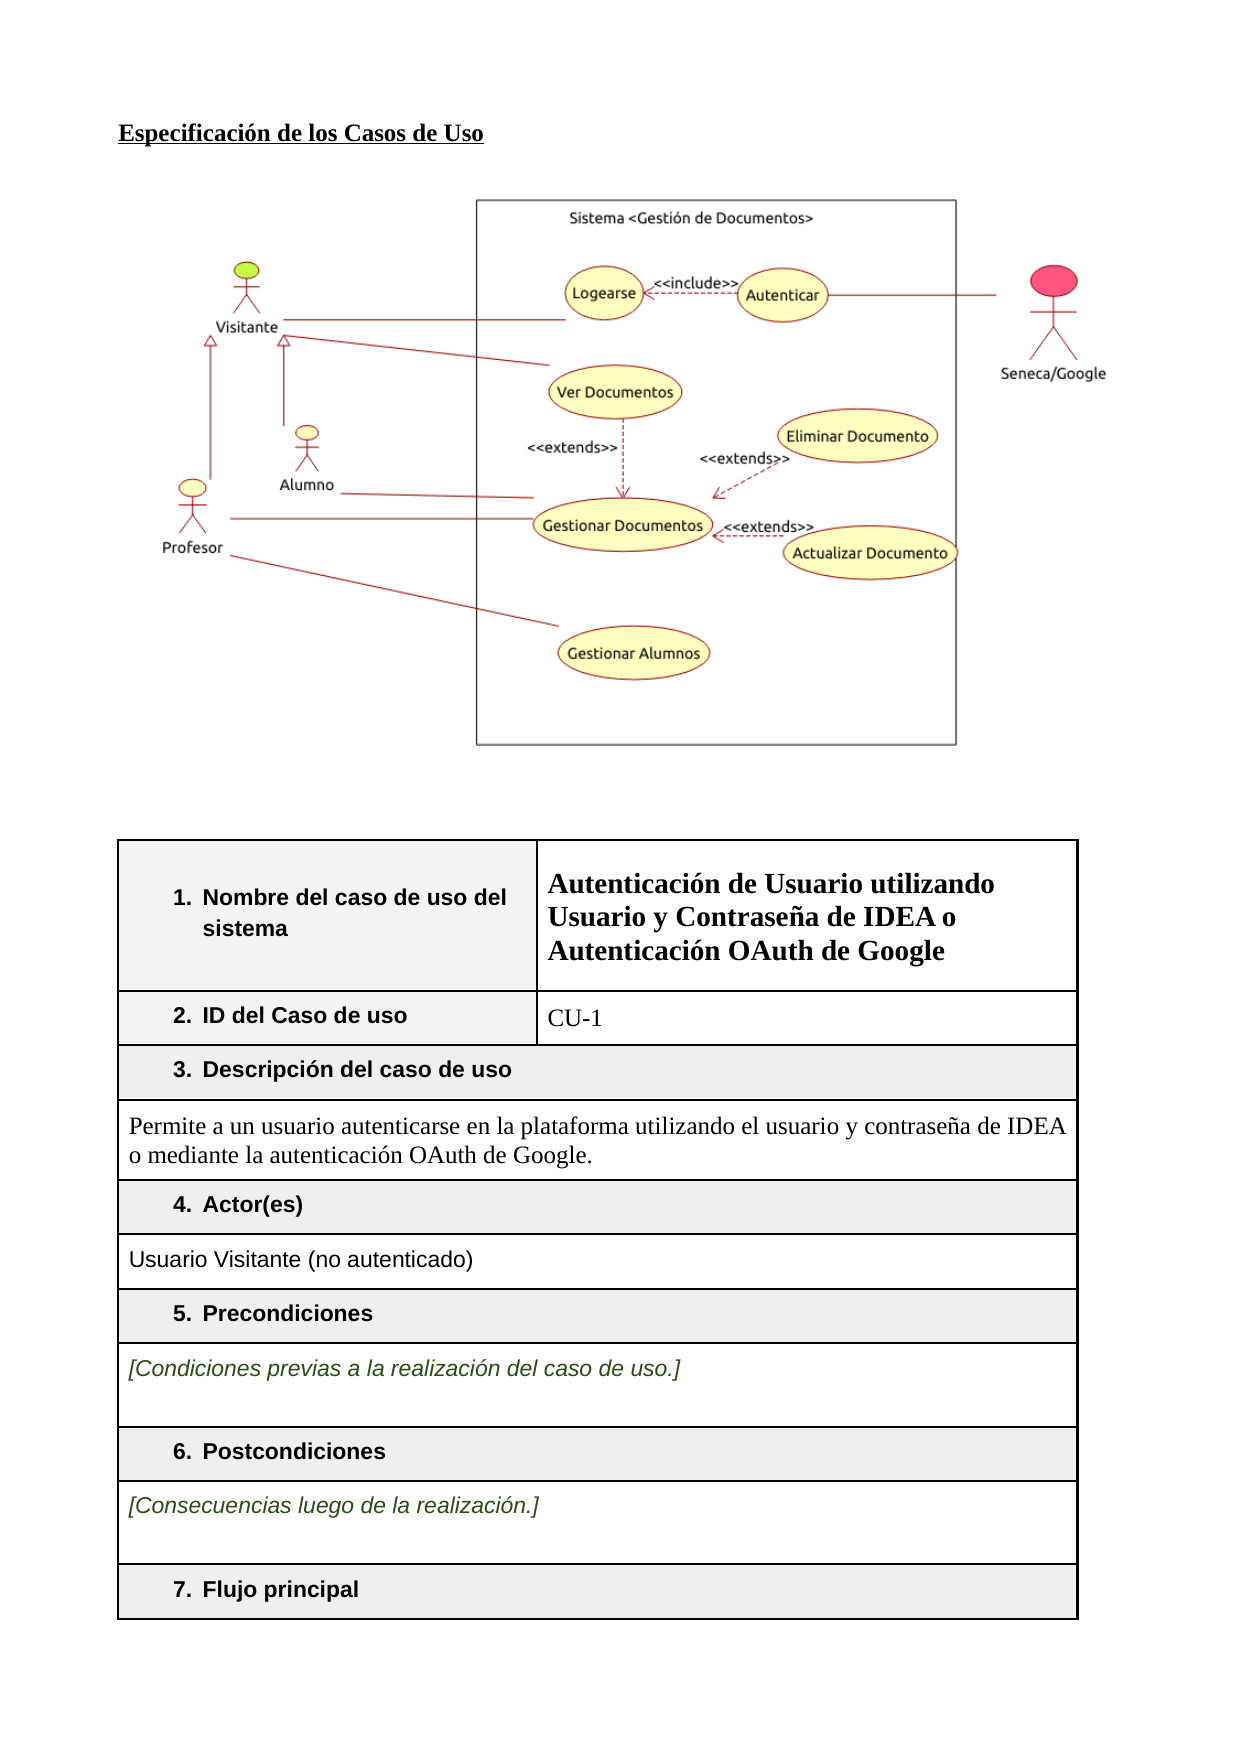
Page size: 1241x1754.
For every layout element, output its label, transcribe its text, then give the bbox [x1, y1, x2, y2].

table_cell Flujo principal [119, 1565, 1076, 1618]
table_header Autenticación de Usuario utilizando Usuario y Contraseña de IDEA o Autenticación OAuth de Google [538, 841, 1076, 989]
table_cell Postcondiciones [119, 1428, 1076, 1480]
table_cell CU-1 [538, 992, 1076, 1044]
picture [118, 176, 1123, 769]
table_cell Actor(es) [119, 1181, 1076, 1233]
table_cell Permite a un usuario autenticarse en la plataforma utilizando el usuario y contraseña de IDEA o mediante la autenticación OAuth de Google. [119, 1101, 1076, 1179]
table_cell [Consecuencias luego de la realización.] [119, 1482, 1076, 1563]
table_cell [Condiciones previas a la realización del caso de uso.] [119, 1344, 1076, 1426]
table_cell ID del Caso de uso [119, 992, 536, 1044]
table_header Nombre del caso de uso del sistema [119, 841, 536, 989]
table_cell Precondiciones [119, 1290, 1076, 1342]
table_cell Usuario Visitante (no autenticado) [119, 1235, 1076, 1288]
table_cell Descripción del caso de uso [119, 1046, 1076, 1098]
